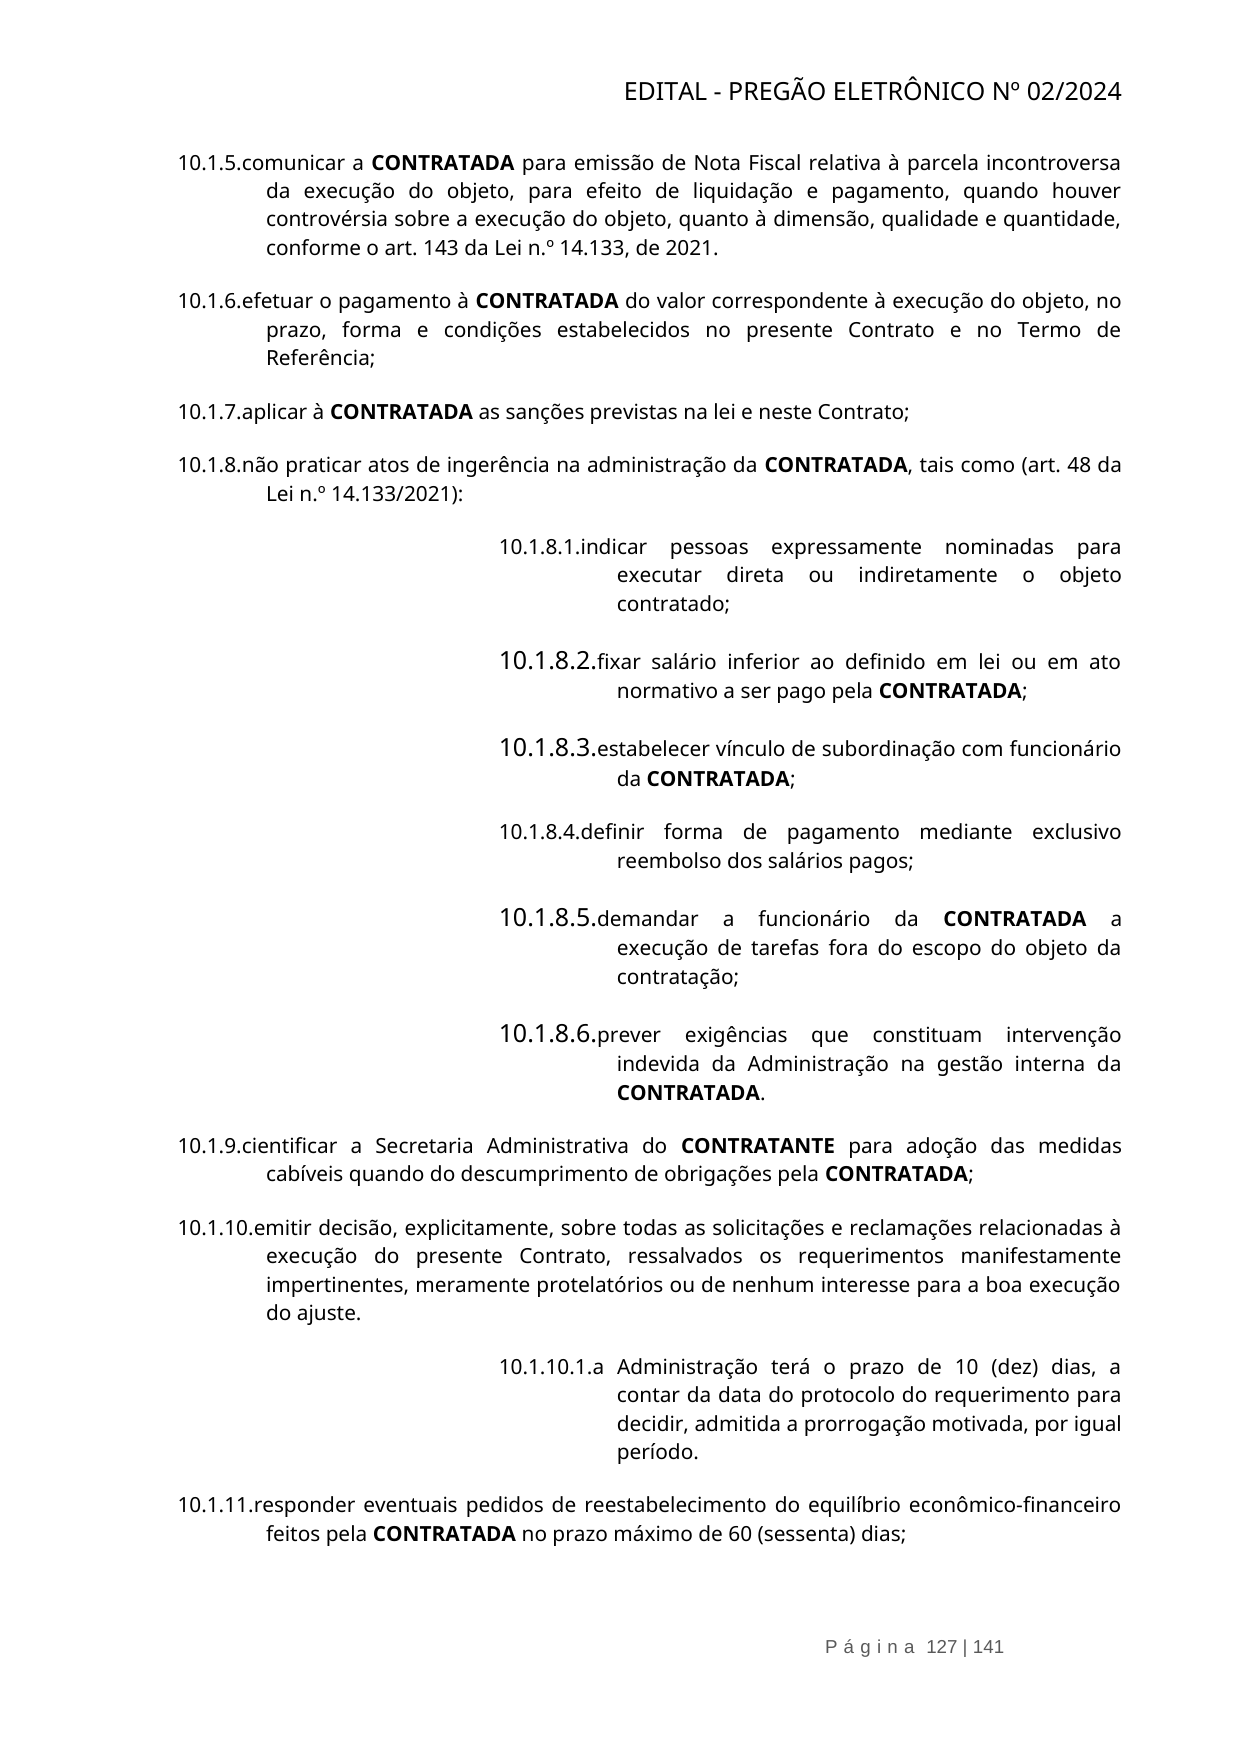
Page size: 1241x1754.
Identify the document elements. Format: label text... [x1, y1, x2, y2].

list demandar a funcionário da CONTRATADA a execução de tarefas fora do escopo do objeto da contratação; [236, 899, 1122, 990]
list prever exigências que constituam intervenção indevida da Administração na gestão interna da CONTRATADA. [236, 1015, 1122, 1106]
list a Administração terá o prazo de 10 (dez) dias, a contar da data do protocolo do requerimento para decidir, admitida a prorrogação motivada, por igual período. [236, 1352, 1122, 1466]
list comunicar a CONTRATADA para emissão de Nota Fiscal relativa à parcela incontroversa da execução do objeto, para efeito de liquidação e pagamento, quando houver controvérsia sobre a execução do objeto, quanto à dimensão, qualidade e quantidade, conforme o art. 143 da Lei n.º 14.133, de 2021. [177, 148, 1122, 261]
list efetuar o pagamento à CONTRATADA do valor correspondente à execução do objeto, no prazo, forma e condições estabelecidos no presente Contrato e no Termo de Referência; [177, 286, 1122, 372]
list fixar salário inferior ao definido em lei ou em ato normativo a ser pago pela CONTRATADA; [236, 642, 1122, 705]
list estabelecer vínculo de subordinação com funcionário da CONTRATADA; [236, 730, 1122, 792]
list responder eventuais pedidos de reestabelecimento do equilíbrio econômico-financeiro feitos pela CONTRATADA no prazo máximo de 60 (sessenta) dias; [177, 1491, 1122, 1547]
list emitir decisão, explicitamente, sobre todas as solicitações e reclamações relacionadas à execução do presente Contrato, ressalvados os requerimentos manifestamente impertinentes, meramente protelatórios ou de nenhum interesse para a boa execução do ajuste. [177, 1213, 1122, 1327]
list indicar pessoas expressamente nominadas para executar direta ou indiretamente o objeto contratado; [236, 532, 1122, 617]
list aplicar à CONTRATADA as sanções previstas na lei e neste Contrato; [177, 397, 1122, 425]
list definir forma de pagamento mediante exclusivo reembolso dos salários pagos; [236, 817, 1122, 874]
list cientificar a Secretaria Administrativa do CONTRATANTE para adoção das medidas cabíveis quando do descumprimento de obrigações pela CONTRATADA; [177, 1131, 1122, 1188]
list não praticar atos de ingerência na administração da CONTRATADA, tais como (art. 48 da Lei n.º 14.133/2021): [177, 450, 1122, 507]
